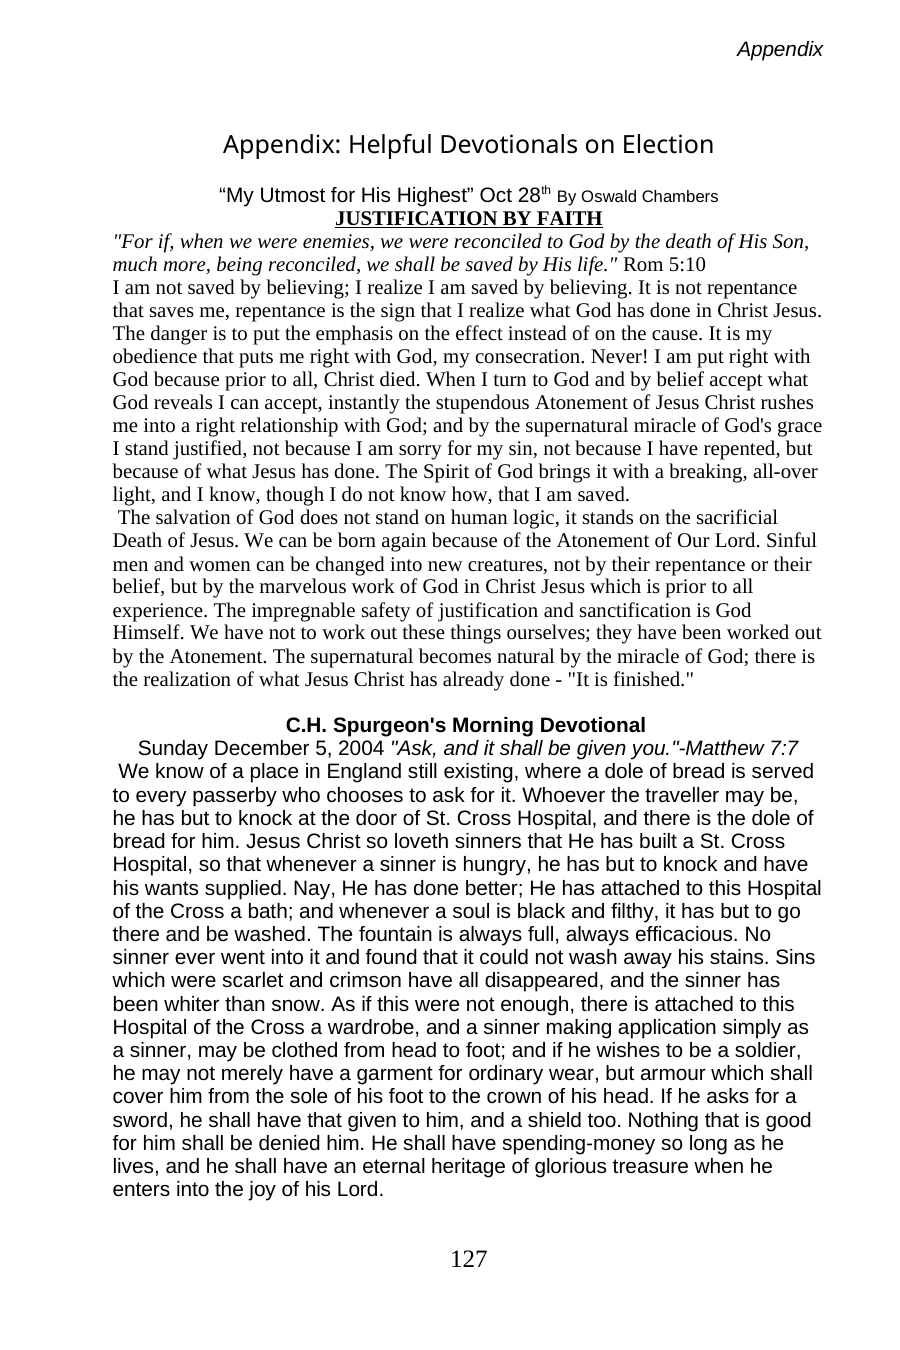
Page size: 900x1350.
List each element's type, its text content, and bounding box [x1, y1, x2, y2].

text We know of a place in England still existing, where a dole of bread is served to every passerby who chooses to ask for it. Whoever the traveller may be, he has but to knock at the door of St. Cross Hospital, and there is the dole of bread for him. Jesus Christ so loveth sinners that He has built a St. Cross Hospital, so that whenever a sinner is hungry, he has but to knock and have his wants supplied. Nay, He has done better; He has attached to this Hospital of the Cross a bath; and whenever a soul is black and filthy, it has but to go there and be washed. The fountain is always full, always efficacious. No sinner ever went into it and found that it could not wash away his stains. Sins which were scarlet and crimson have all disappeared, and the sinner has been whiter than snow. As if this were not enough, there is attached to this Hospital of the Cross a wardrobe, and a sinner making application simply as a sinner, may be clothed from head to foot; and if he wishes to be a soldier, he may not merely have a garment for ordinary wear, but armour which shall cover him from the sole of his foot to the crown of his head. If he asks for a sword, he shall have that given to him, and a shield too. Nothing that is good for him shall be denied him. He shall have spending-money so long as he lives, and he shall have an eternal heritage of glorious treasure when he enters into the joy of his Lord. [112, 760, 825, 1201]
text The salvation of God does not stand on human logic, it stands on the sacrificial Death of Jesus. We can be born again because of the Atonement of Our Lord. Sinful men and women can be changed into new creatures, not by their repentance or their belief, but by the marvelous work of God in Christ Jesus which is prior to all experience. The impregnable safety of justification and sanctification is God Himself. We have not to work out these things ourselves; they have been worked out by the Atonement. The supernatural becomes natural by the miracle of God; there is the realization of what Jesus Christ has already done - "It is finished." [112, 506, 825, 691]
text "For if, when we were enemies, we were reconciled to God by the death of His Son, much more, being reconciled, we shall be saved by His life." Rom 5:10 [112, 230, 825, 276]
text JUSTIFICATION BY FAITH [112, 207, 825, 230]
subtitle Appendix: Helpful Devotionals on Election [112, 127, 825, 161]
text I am not saved by believing; I realize I am saved by believing. It is not repentance that saves me, repentance is the sign that I realize what God has done in Christ Jesus. The danger is to put the emphasis on the effect instead of on the cause. It is my obedience that puts me right with God, my consecration. Never! I am put right with God because prior to all, Christ died. When I turn to God and by belief accept what God reveals I can accept, instantly the stupendous Atonement of Jesus Christ rushes me into a right relationship with God; and by the supernatural miracle of God's grace I stand justified, not because I am sorry for my sin, not because I have repented, but because of what Jesus has done. The Spirit of God brings it with a breaking, all-over light, and I know, though I do not know how, that I am saved. [112, 276, 825, 506]
text C.H. Spurgeon's Morning Devotional [112, 713, 825, 737]
text Sunday December 5, 2004 "Ask, and it shall be given you."-Matthew 7:7 [112, 737, 825, 760]
text “My Utmost for His Highest” Oct 28th By Oswald Chambers [112, 184, 825, 207]
